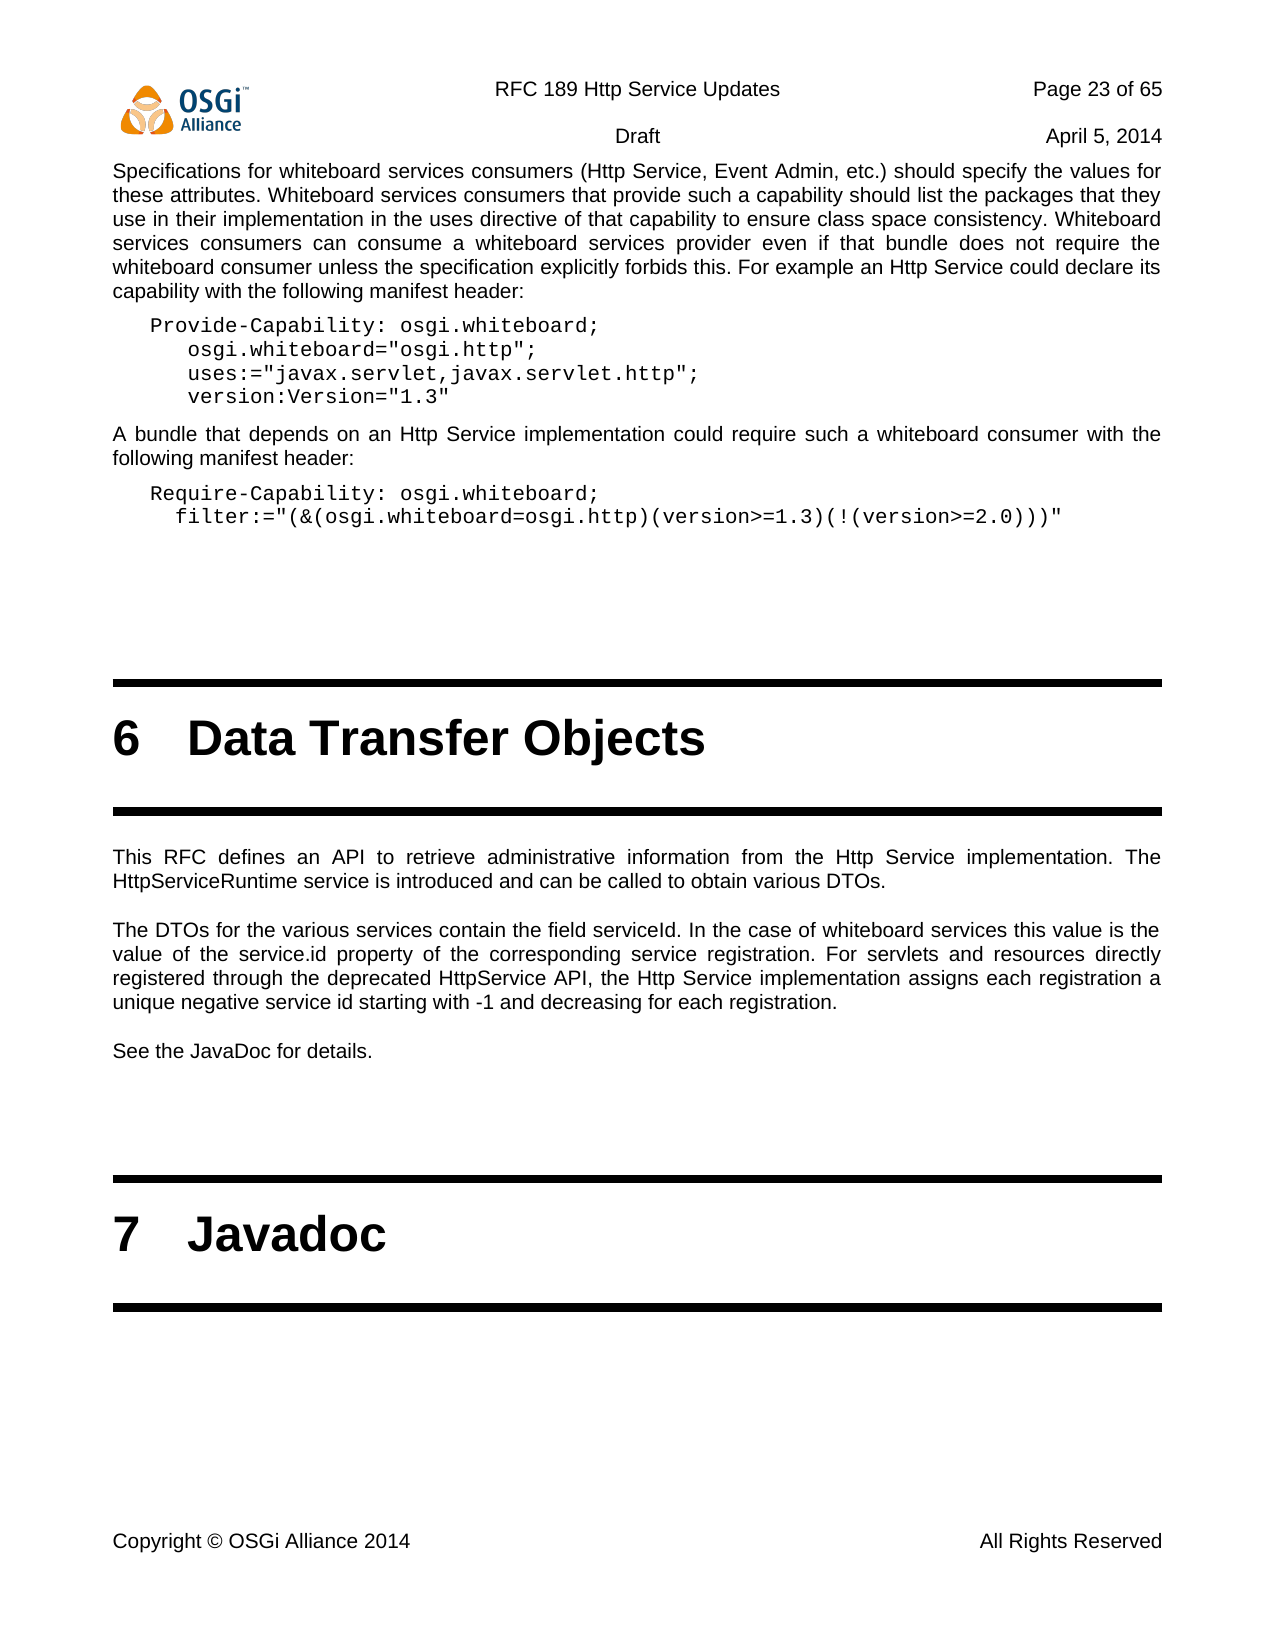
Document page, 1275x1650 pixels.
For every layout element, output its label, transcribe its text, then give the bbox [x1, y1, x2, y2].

text version:Version="1.3" [112, 386, 1162, 410]
text osgi.whiteboard="osgi.http"; [112, 339, 1162, 362]
text See the JavaDoc for details. [112, 1038, 1162, 1062]
text Provide-Capability: osgi.whiteboard; [112, 315, 1162, 339]
text Specifications for whiteboard services consumers (Http Service, Event Admin, etc.) should specify the values for these attributes. Whiteboard services consumers that provide such a capability should list the packages that they use in their implementation in the uses directive of that capability to ensure class space consistency. Whiteboard services consumers can consume a whiteboard services provider even if that bundle does not require the whiteboard consumer unless the specification explicitly forbids this. For example an Http Service could declare its capability with the following manifest header: [112, 159, 1162, 303]
picture [113, 78, 257, 142]
text filter:="(&(osgi.whiteboard=osgi.http)(version>=1.3)(!(version>=2.0)))" [112, 506, 1162, 530]
text This RFC defines an API to retrieve administrative information from the Http Service implementation. The HttpServiceRuntime service is introduced and can be called to obtain various DTOs. [112, 845, 1162, 893]
text Require-Capability: osgi.whiteboard; [112, 483, 1162, 506]
text The DTOs for the various services contain the field serviceId. In the case of whiteboard services this value is the value of the service.id property of the corresponding service registration. For servlets and resources directly registered through the deprecated HttpService API, the Http Service implementation assigns each registration a unique negative service id starting with -1 and decreasing for each registration. [112, 918, 1162, 1013]
text uses:="javax.servlet,javax.servlet.http"; [112, 362, 1162, 386]
subtitle Javadoc [112, 1176, 1162, 1312]
text A bundle that depends on an Http Service implementation could require such a whiteboard consumer with the following manifest header: [112, 422, 1162, 470]
subtitle Data Transfer Objects [112, 680, 1162, 816]
